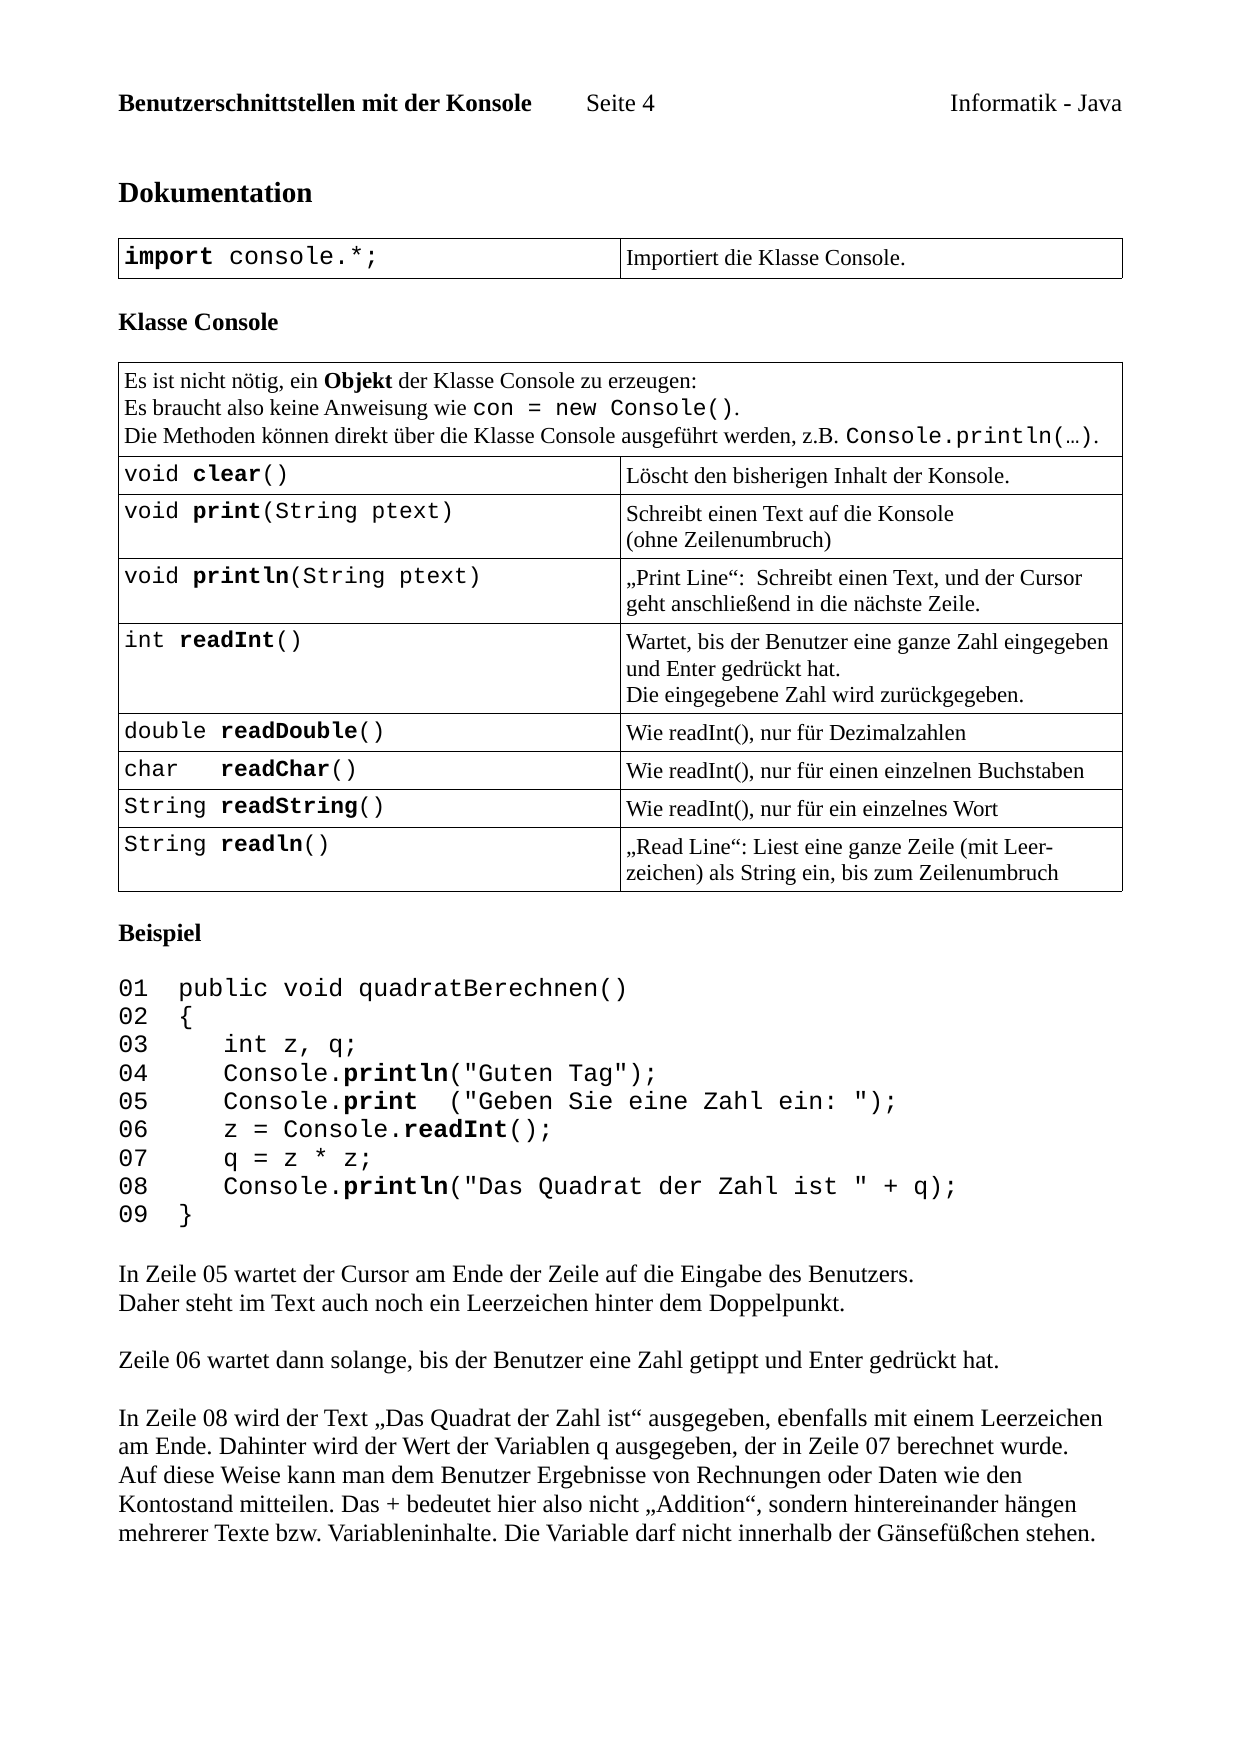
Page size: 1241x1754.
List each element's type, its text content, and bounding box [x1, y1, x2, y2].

table_header Importiert die Klasse Console. [621, 239, 1122, 278]
table_cell String readln() [119, 828, 620, 891]
text 02 { [118, 1003, 1122, 1032]
text 09 } [118, 1202, 1122, 1230]
table_cell Wartet, bis der Benutzer eine ganze Zahl eingegeben und Enter gedrückt hat. Die eingegebene Zahl wird zurückgegeben. [621, 624, 1122, 713]
text 05 Console.print ("Geben Sie eine Zahl ein: "); [118, 1088, 1122, 1117]
text In Zeile 05 wartet der Cursor am Ende der Zeile auf die Eingabe des Benutzers. [118, 1259, 1122, 1288]
text 07 q = z * z; [118, 1145, 1122, 1173]
text 01 public void quadratBerechnen() [118, 975, 1122, 1003]
text 06 z = Console.readInt(); [118, 1117, 1122, 1145]
table_cell double readDouble() [119, 714, 620, 751]
table_cell void clear() [119, 457, 620, 494]
table_cell char readChar() [119, 752, 620, 789]
table_cell void println(String ptext) [119, 559, 620, 622]
text 03 int z, q; [118, 1032, 1122, 1060]
table_cell Schreibt einen Text auf die Konsole (ohne Zeilenumbruch) [621, 495, 1122, 558]
table_header import console.*; [119, 239, 620, 278]
table_cell int readInt() [119, 624, 620, 713]
table_cell Wie readInt(), nur für ein einzelnes Wort [621, 790, 1122, 827]
table_cell „Print Line“: Schreibt einen Text, und der Cursor geht anschließend in die nächste Zeile. [621, 559, 1122, 622]
table_cell „Read Line“: Liest eine ganze Zeile (mit Leer-zeichen) als String ein, bis zum Zeilenumbruch [621, 828, 1122, 891]
table_cell Wie readInt(), nur für Dezimalzahlen [621, 714, 1122, 751]
table_cell void print(String ptext) [119, 495, 620, 558]
text 08 Console.println("Das Quadrat der Zahl ist " + q); [118, 1173, 1122, 1202]
table_cell Wie readInt(), nur für einen einzelnen Buchstaben [621, 752, 1122, 789]
text Beispiel [118, 918, 1122, 946]
text Klasse Console [118, 307, 1122, 335]
text Zeile 06 wartet dann solange, bis der Benutzer eine Zahl getippt und Enter gedrückt hat. [118, 1345, 1122, 1374]
table_cell Löscht den bisherigen Inhalt der Konsole. [621, 457, 1122, 494]
text In Zeile 08 wird der Text „Das Quadrat der Zahl ist“ ausgegeben, ebenfalls mit einem Leerzeichen am Ende. Dahinter wird der Wert der Variablen q ausgegeben, der in Zeile 07 berechnet wurde. [118, 1403, 1122, 1460]
table_cell String readString() [119, 790, 620, 827]
text Auf diese Weise kann man dem Benutzer Ergebnisse von Rechnungen oder Daten wie den Kontostand mitteilen. Das + bedeutet hier also nicht „Addition“, sondern hintereinander hängen mehrerer Texte bzw. Variableninhalte. Die Variable darf nicht innerhalb der Gänsefüßchen stehen. [118, 1460, 1122, 1546]
text Dokumentation [118, 176, 1122, 209]
text 04 Console.println("Guten Tag"); [118, 1060, 1122, 1088]
table_header Es ist nicht nötig, ein Objekt der Klasse Console zu erzeugen: Es braucht also keine Anweisung wie con = new Console(). Die Methoden können direkt über die Klasse Console ausgeführt werden, z.B. Console.println(…). [119, 363, 1122, 456]
text Daher steht im Text auch noch ein Leerzeichen hinter dem Doppelpunkt. [118, 1288, 1122, 1316]
